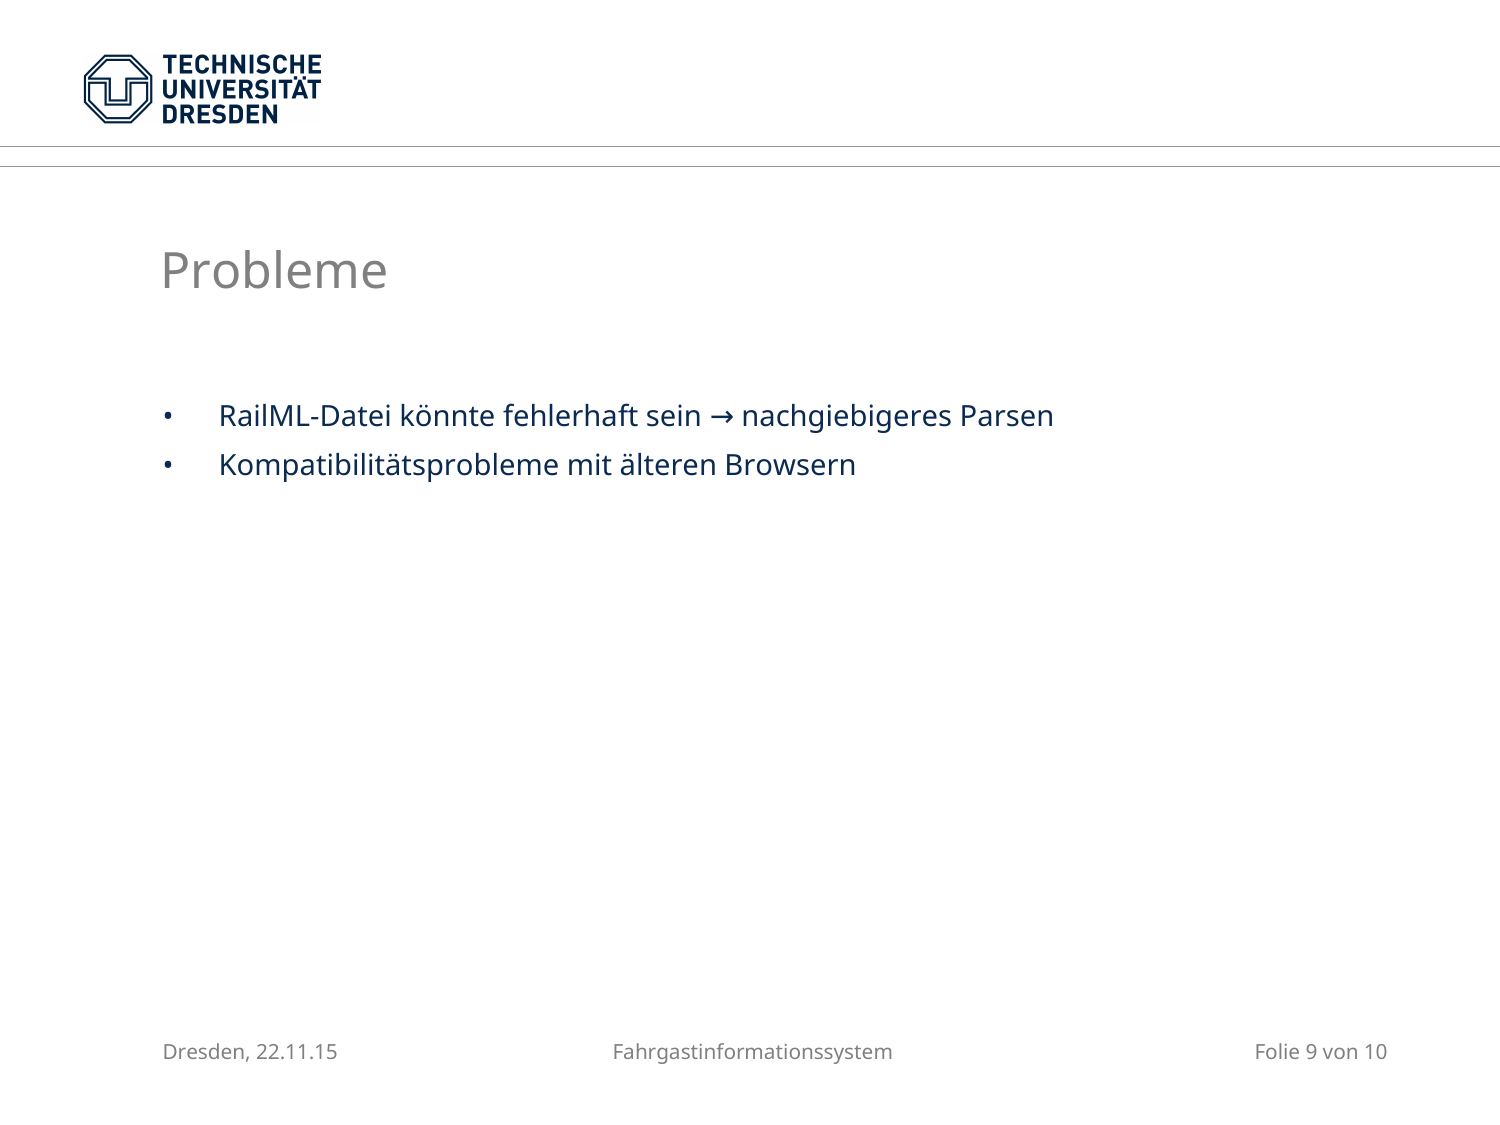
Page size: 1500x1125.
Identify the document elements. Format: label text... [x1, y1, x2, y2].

title Probleme [160, 230, 1392, 307]
list RailML-Datei könnte fehlerhaft sein → nachgiebigeres Parsen Kompatibilitätsprobleme mit älteren Browsern [162, 387, 1388, 963]
picture [83, 54, 321, 124]
